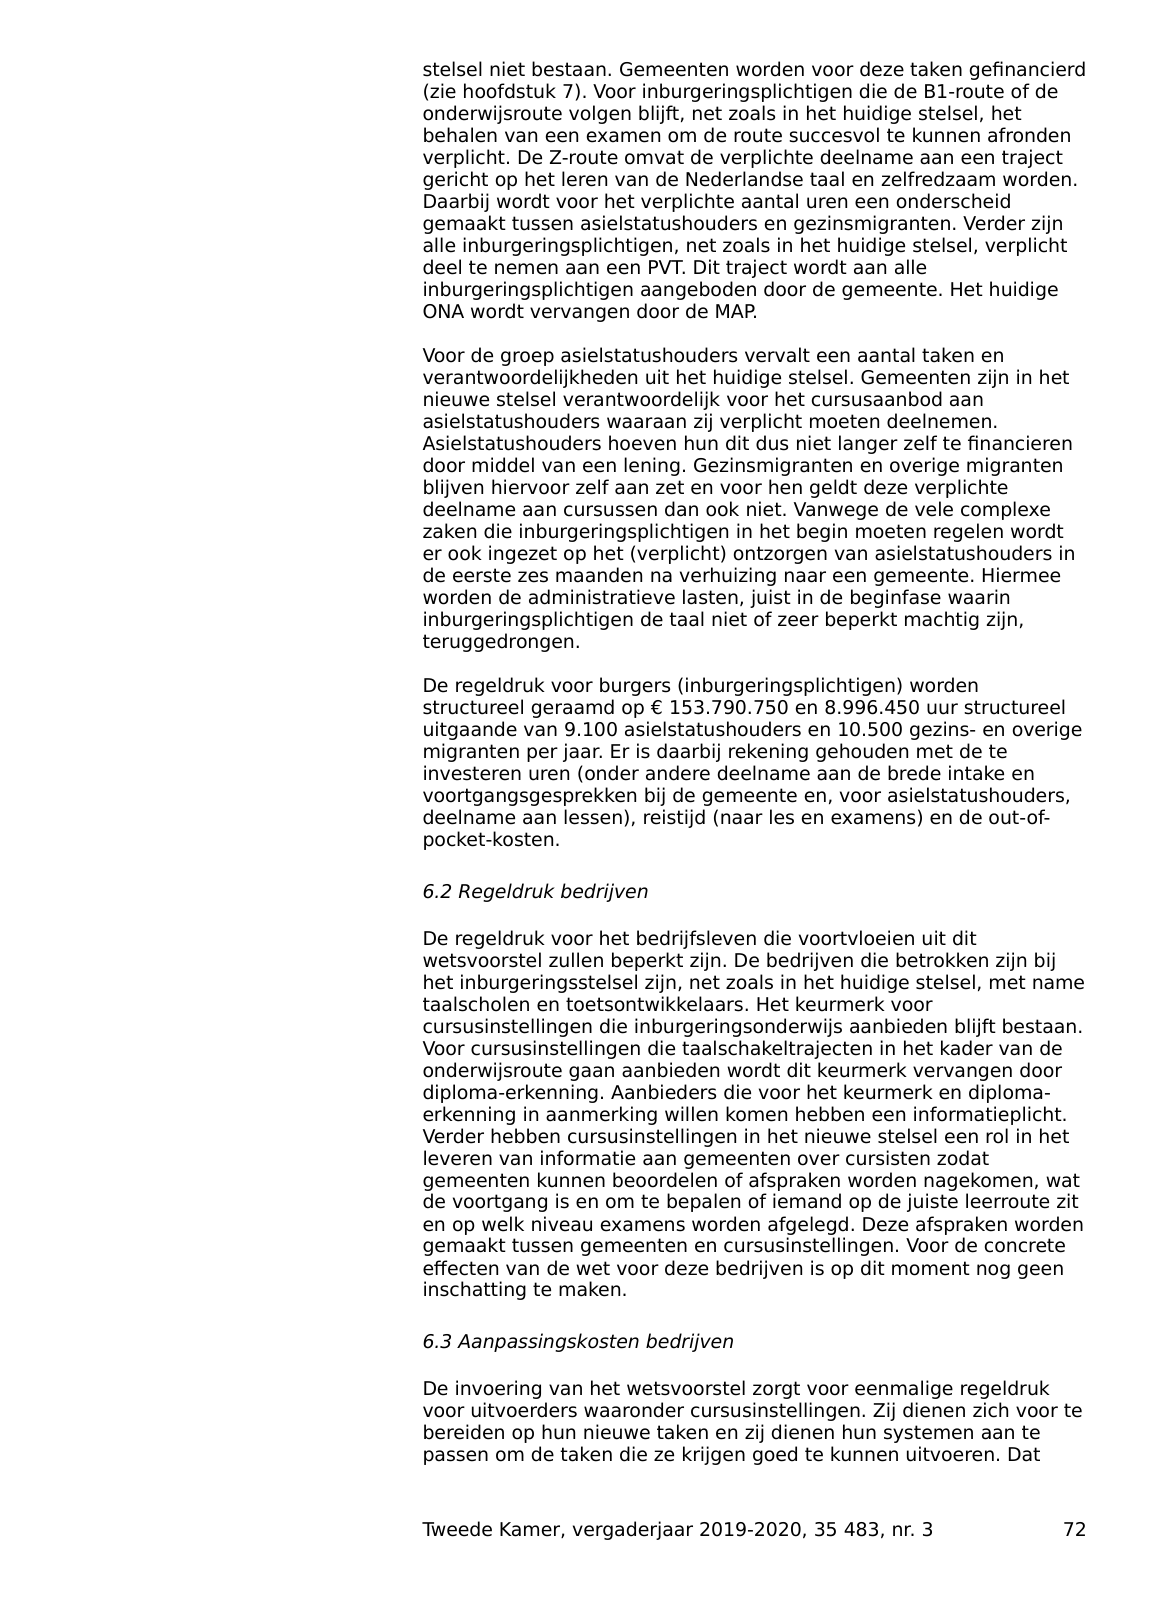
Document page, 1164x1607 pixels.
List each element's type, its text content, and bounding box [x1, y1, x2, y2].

text De regeldruk voor het bedrijfsleven die voortvloeien uit dit wetsvoorstel zullen beperkt zijn. De bedrijven die betrokken zijn bij het inburgeringsstelsel zijn, net zoals in het huidige stelsel, met name taalscholen en toetsontwikkelaars. Het keurmerk voor cursusinstellingen die inburgeringsonderwijs aanbieden blijft bestaan. Voor cursusinstellingen die taalschakeltrajecten in het kader van de onderwijsroute gaan aanbieden wordt dit keurmerk vervangen door diploma-erkenning. Aanbieders die voor het keurmerk en diploma-erkenning in aanmerking willen komen hebben een informatieplicht. Verder hebben cursusinstellingen in het nieuwe stelsel een rol in het leveren van informatie aan gemeenten over cursisten zodat gemeenten kunnen beoordelen of afspraken worden nagekomen, wat de voortgang is en om te bepalen of iemand op de juiste leerroute zit en op welk niveau examens worden afgelegd. Deze afspraken worden gemaakt tussen gemeenten en cursusinstellingen. Voor de concrete effecten van de wet voor deze bedrijven is op dit moment nog geen inschatting te maken. [422, 928, 1087, 1301]
text stelsel niet bestaan. Gemeenten worden voor deze taken gefinancierd (zie hoofdstuk 7). Voor inburgeringsplichtigen die de B1-route of de onderwijsroute volgen blijft, net zoals in het huidige stelsel, het behalen van een examen om de route succesvol te kunnen afronden verplicht. De Z-route omvat de verplichte deelname aan een traject gericht op het leren van de Nederlandse taal en zelfredzaam worden. Daarbij wordt voor het verplichte aantal uren een onderscheid gemaakt tussen asielstatushouders en gezinsmigranten. Verder zijn alle inburgeringsplichtigen, net zoals in het huidige stelsel, verplicht deel te nemen aan een PVT. Dit traject wordt aan alle inburgeringsplichtigen aangeboden door de gemeente. Het huidige ONA wordt vervangen door de MAP. [422, 59, 1087, 323]
text Voor de groep asielstatushouders vervalt een aantal taken en verantwoordelijkheden uit het huidige stelsel. Gemeenten zijn in het nieuwe stelsel verantwoordelijk voor het cursusaanbod aan asielstatushouders waaraan zij verplicht moeten deelnemen. Asielstatushouders hoeven hun dit dus niet langer zelf te financieren door middel van een lening. Gezinsmigranten en overige migranten blijven hiervoor zelf aan zet en voor hen geldt deze verplichte deelname aan cursussen dan ook niet. Vanwege de vele complexe zaken die inburgeringsplichtigen in het begin moeten regelen wordt er ook ingezet op het (verplicht) ontzorgen van asielstatushouders in de eerste zes maanden na verhuizing naar een gemeente. Hiermee worden de administratieve lasten, juist in de beginfase waarin inburgeringsplichtigen de taal niet of zeer beperkt machtig zijn, teruggedrongen. [422, 345, 1087, 653]
text De regeldruk voor burgers (inburgeringsplichtigen) worden structureel geraamd op € 153.790.750 en 8.996.450 uur structureel uitgaande van 9.100 asielstatushouders en 10.500 gezins- en overige migranten per jaar. Er is daarbij rekening gehouden met de te investeren uren (onder andere deelname aan de brede intake en voortgangsgesprekken bij de gemeente en, voor asielstatushouders, deelname aan lessen), reistijd (naar les en examens) en de out-of-pocket-kosten. [422, 675, 1087, 851]
subtitle 6.3 Aanpassingskosten bedrijven [422, 1331, 1087, 1353]
subtitle 6.2 Regeldruk bedrijven [422, 881, 1087, 903]
text De invoering van het wetsvoorstel zorgt voor eenmalige regeldruk voor uitvoerders waaronder cursusinstellingen. Zij dienen zich voor te bereiden op hun nieuwe taken en zij dienen hun systemen aan te passen om de taken die ze krijgen goed te kunnen uitvoeren. Dat [422, 1378, 1087, 1466]
